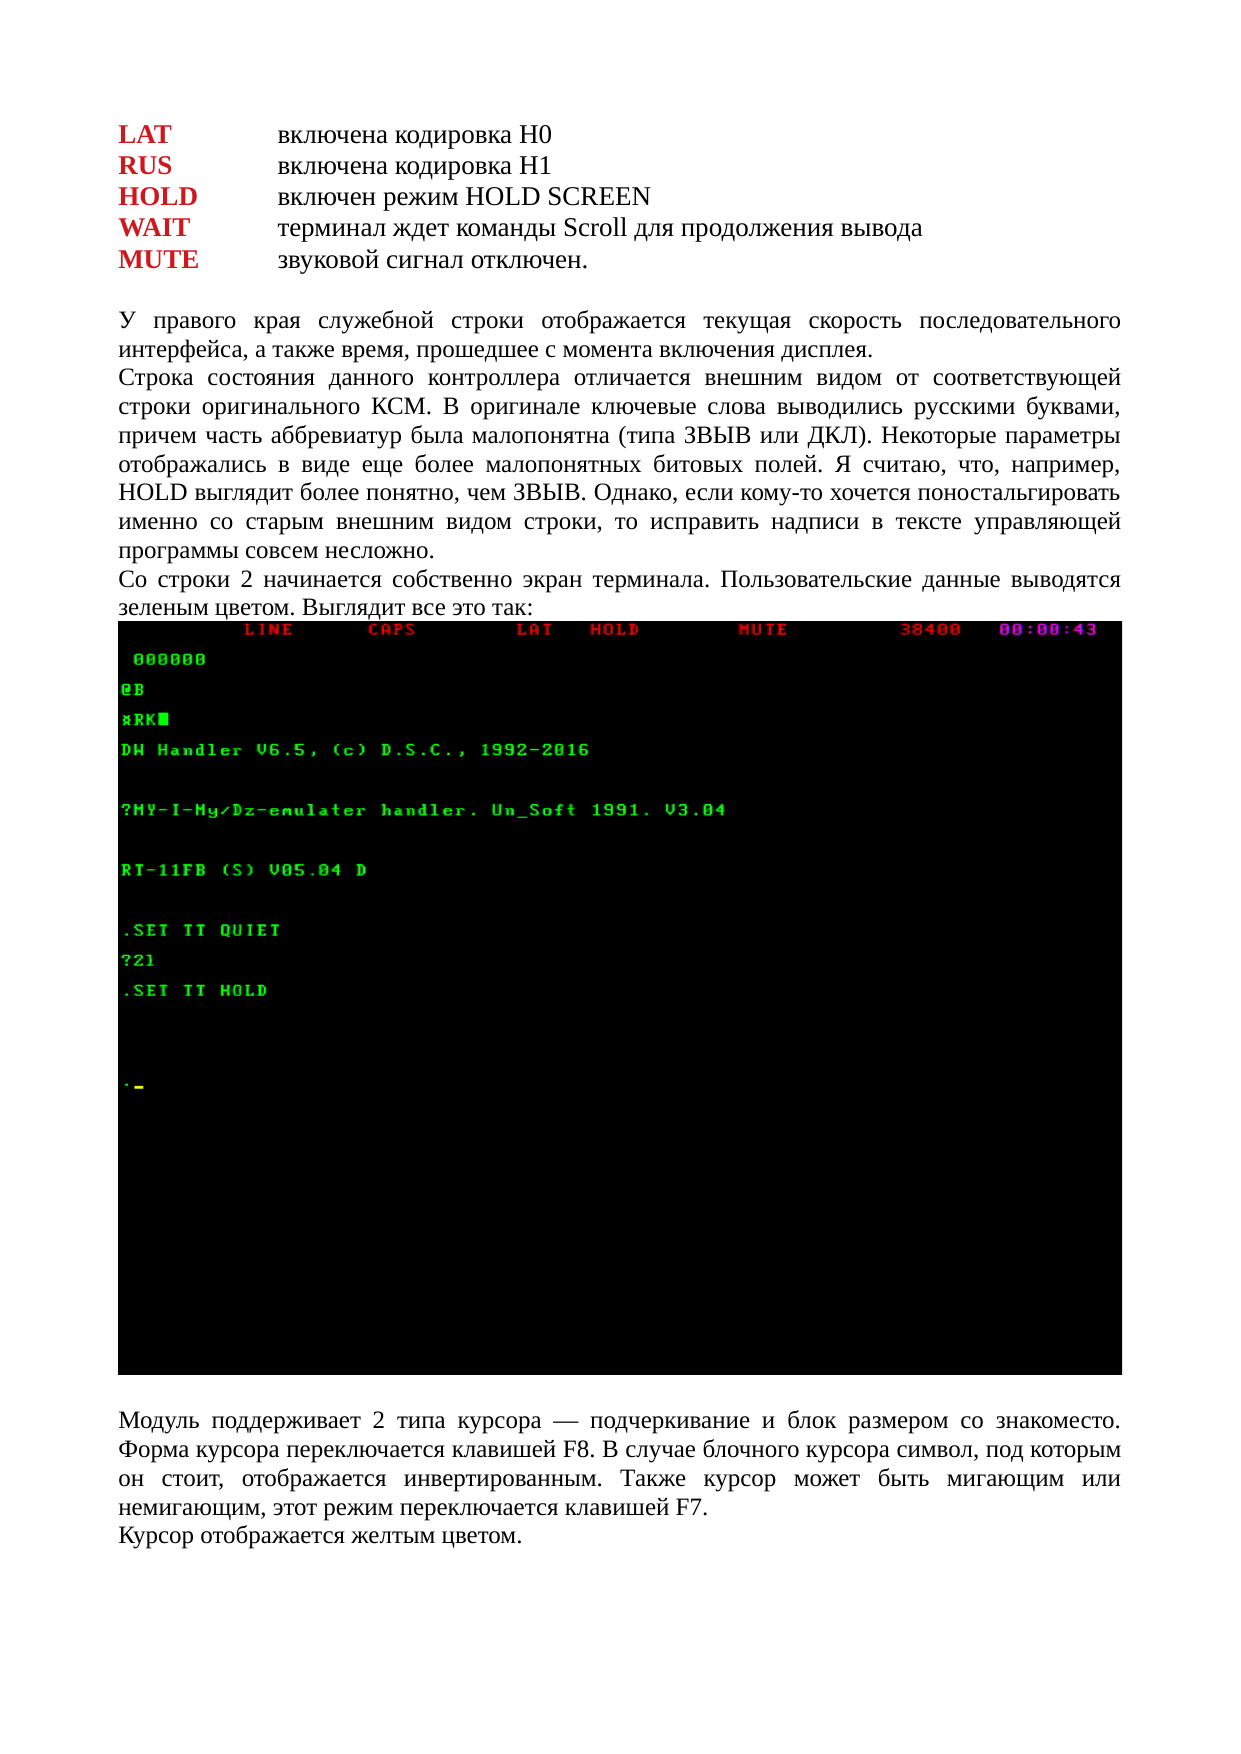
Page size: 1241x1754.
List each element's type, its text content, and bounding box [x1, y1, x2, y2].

text Курсор отображается желтым цветом. [118, 1520, 1122, 1549]
text Строка состояния данного контроллера отличается внешним видом от соответствующей строки оригинального КСМ. В оригинале ключевые слова выводились русскими буквами, причем часть аббревиатур была малопонятна (типа ЗВЫВ или ДКЛ). Некоторые параметры отображались в виде еще более малопонятных битовых полей. Я считаю, что, например, HOLD выглядит более понятно, чем ЗВЫВ. Однако, если кому-то хочется поностальгировать именно со старым внешним видом строки, то исправить надписи в тексте управляющей программы совсем несложно. [118, 362, 1122, 564]
text Со строки 2 начинается собственно экран терминала. Пользовательские данные выводятся зеленым цветом. Выглядит все это так: [118, 564, 1122, 621]
table_cell включена кодировка Н1 [277, 149, 1122, 180]
text У правого края служебной строки отображается текущая скорость последовательного интерфейса, а также время, прошедшее с момента включения дисплея. [118, 305, 1122, 362]
table_cell HOLD [118, 180, 277, 212]
table_cell звуковой сигнал отключен. [277, 243, 1122, 274]
picture [118, 621, 1123, 1375]
table_cell терминал ждет команды Scroll для продолжения вывода [277, 212, 1122, 243]
table_cell включен режим HOLD SCREEN [277, 180, 1122, 212]
table_cell LAT [118, 118, 277, 149]
table_cell включена кодировка Н0 [277, 118, 1122, 149]
text Модуль поддерживает 2 типа курсора — подчеркивание и блок размером со знакоместо. Форма курсора переключается клавишей F8. В случае блочного курсора символ, под которым он стоит, отображается инвертированным. Также курсор может быть мигающим или немигающим, этот режим переключается клавишей F7. [118, 1405, 1122, 1520]
table_cell MUTE [118, 243, 277, 274]
table_cell RUS [118, 149, 277, 180]
table_cell WAIT [118, 212, 277, 243]
